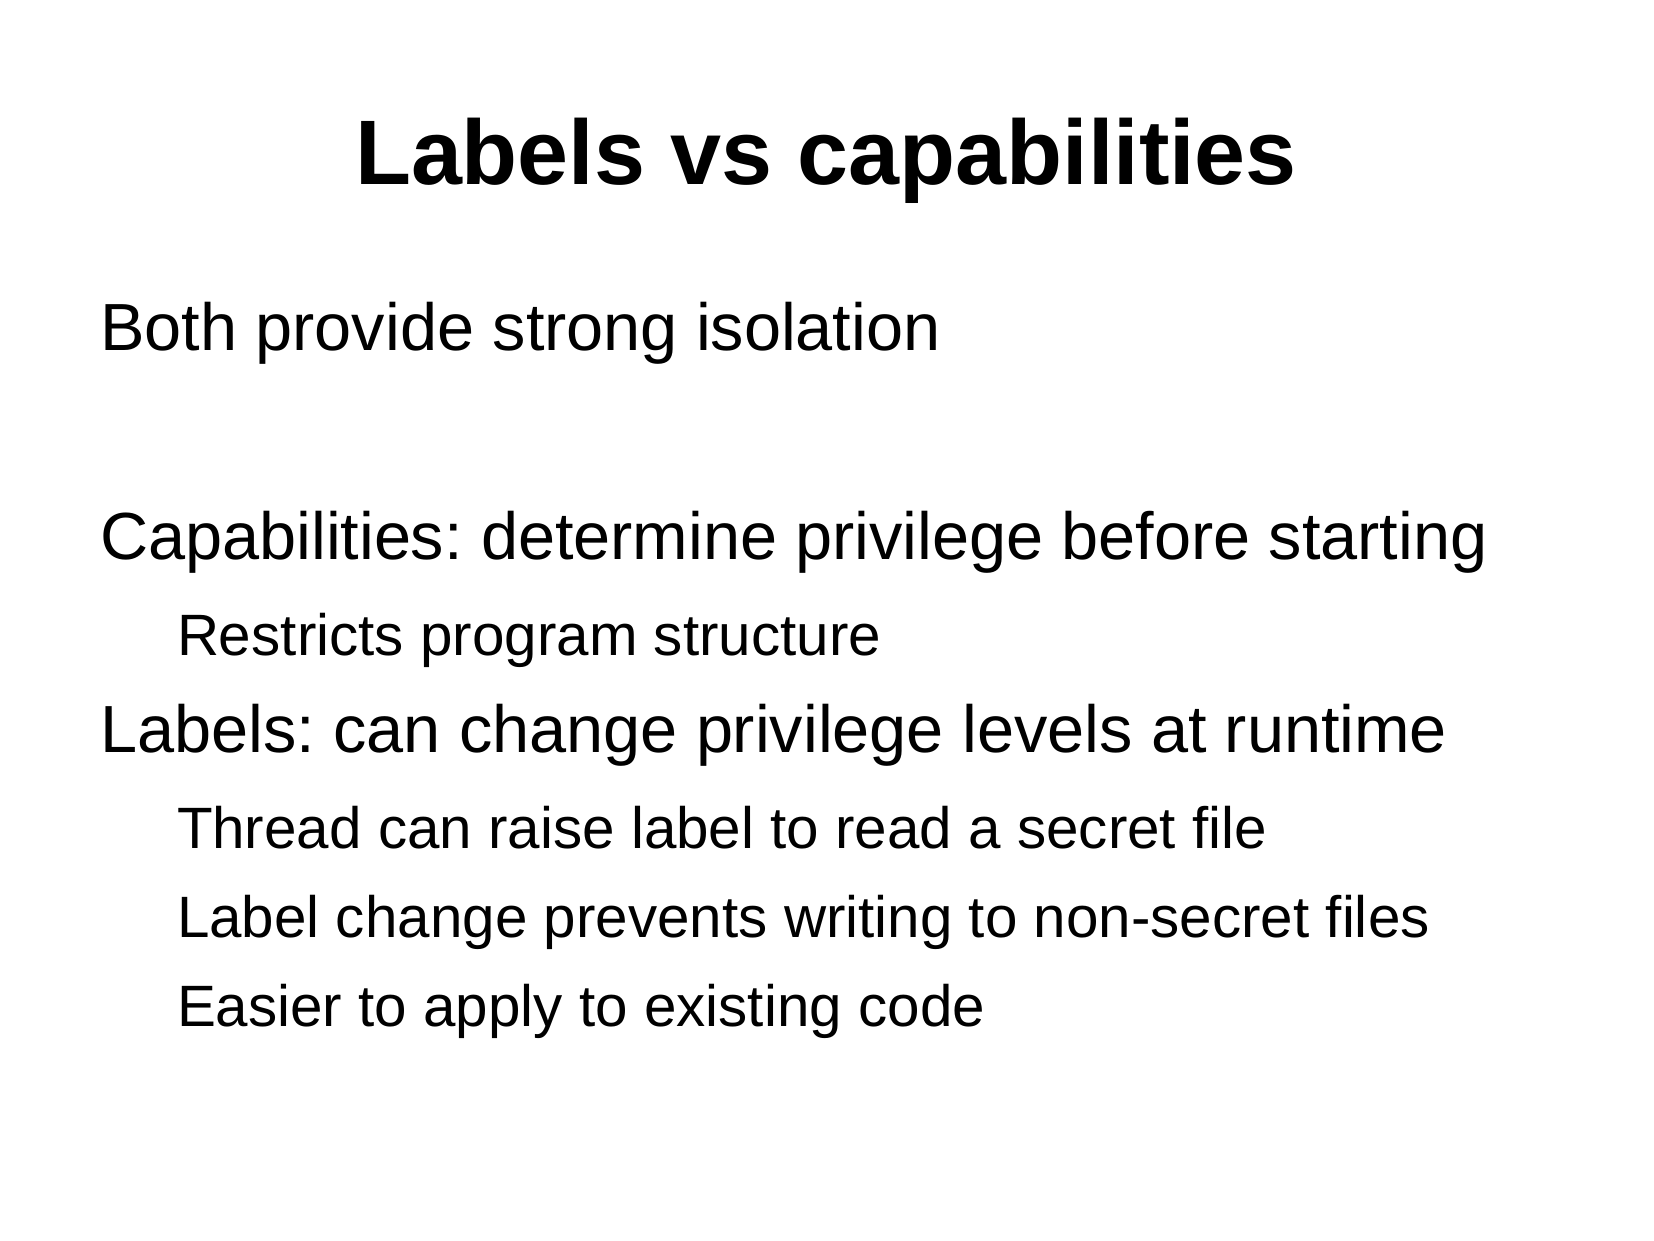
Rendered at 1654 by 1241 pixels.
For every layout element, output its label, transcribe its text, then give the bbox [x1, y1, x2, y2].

title Labels vs capabilities [82, 49, 1571, 257]
list Both provide strong isolation Capabilities: determine privilege before starting Restricts program structure Labels: can change privilege levels at runtime Thread can raise label to read a secret file Label change prevents writing to non-secret files Easier to apply to existing code [82, 290, 1571, 1109]
